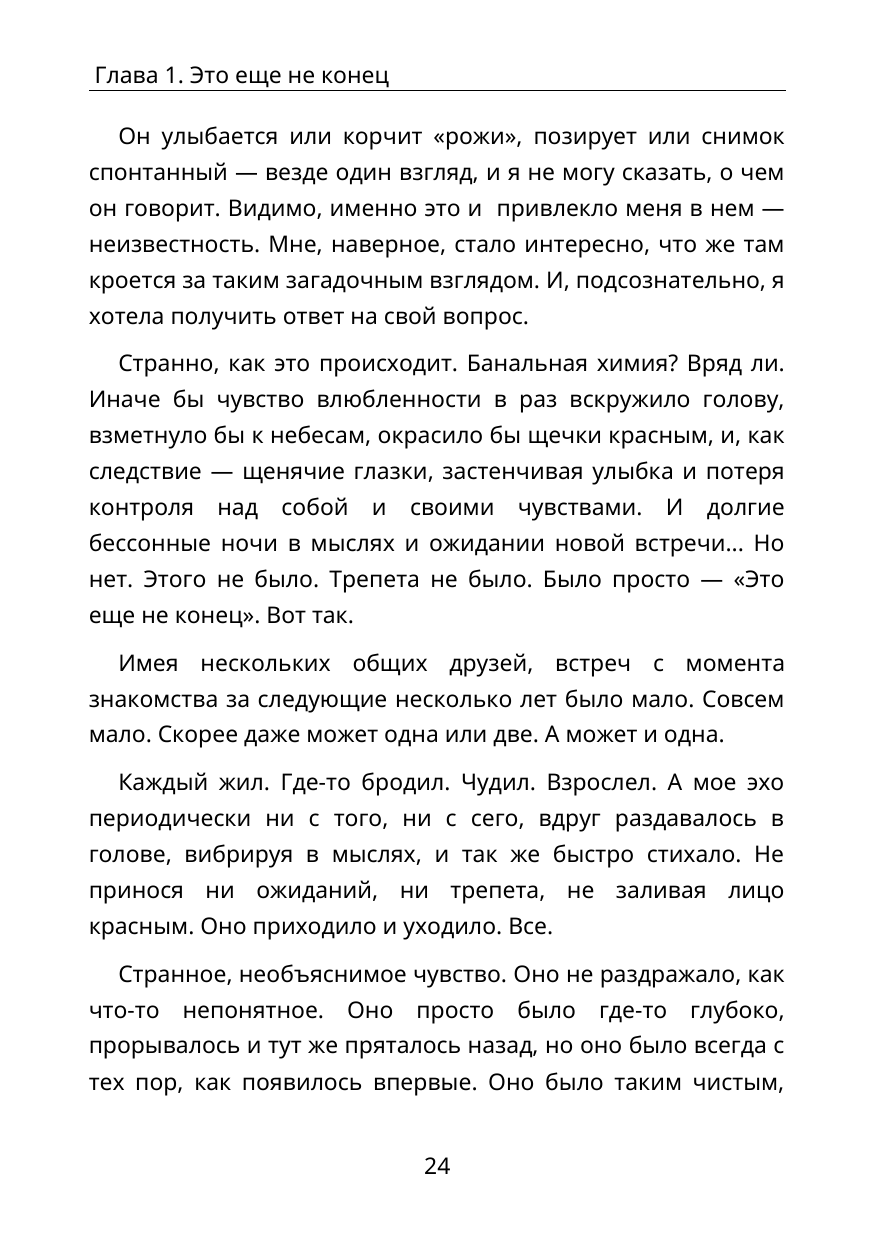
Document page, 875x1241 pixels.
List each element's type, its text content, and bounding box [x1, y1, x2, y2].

text Он улыбается или корчит «рожи», позирует или снимок спонтанный — везде один взгляд, и я не могу сказать, о чем он говорит. Видимо, именно это и привлекло меня в нем — неизвестность. Мне, наверное, стало интересно, что же там кроется за таким загадочным взглядом. И, подсознательно, я хотела получить ответ на свой вопрос. [88, 120, 786, 331]
text Имея нескольких общих друзей, встреч с момента знакомства за следующие несколько лет было мало. Совсем мало. Скорее даже может одна или две. А может и одна. [88, 647, 786, 750]
text Странное, необъяснимое чувство. Оно не раздражало, как что-то непонятное. Оно просто было где-то глубоко, прорывалось и тут же пряталось назад, но оно было всегда с тех пор, как появилось впервые. Оно было таким чистым, [88, 958, 786, 1097]
text Каждый жил. Где-то бродил. Чудил. Взрослел. А мое эхо периодически ни с того, ни с сего, вдруг раздавалось в голове, вибрируя в мыслях, и так же быстро стихало. Не принося ни ожиданий, ни трепета, не заливая лицо красным. Оно приходило и уходило. Все. [88, 766, 786, 941]
text Странно, как это происходит. Банальная химия? Вряд ли. Иначе бы чувство влюбленности в раз вскружило голову, взметнуло бы к небесам, окрасило бы щечки красным, и, как следствие — щенячие глазки, застенчивая улыбка и потеря контроля над собой и своими чувствами. И долгие бессонные ночи в мыслях и ожидании новой встречи... Но нет. Этого не было. Трепета не было. Было просто — «Это еще не конец». Вот так. [88, 347, 786, 630]
